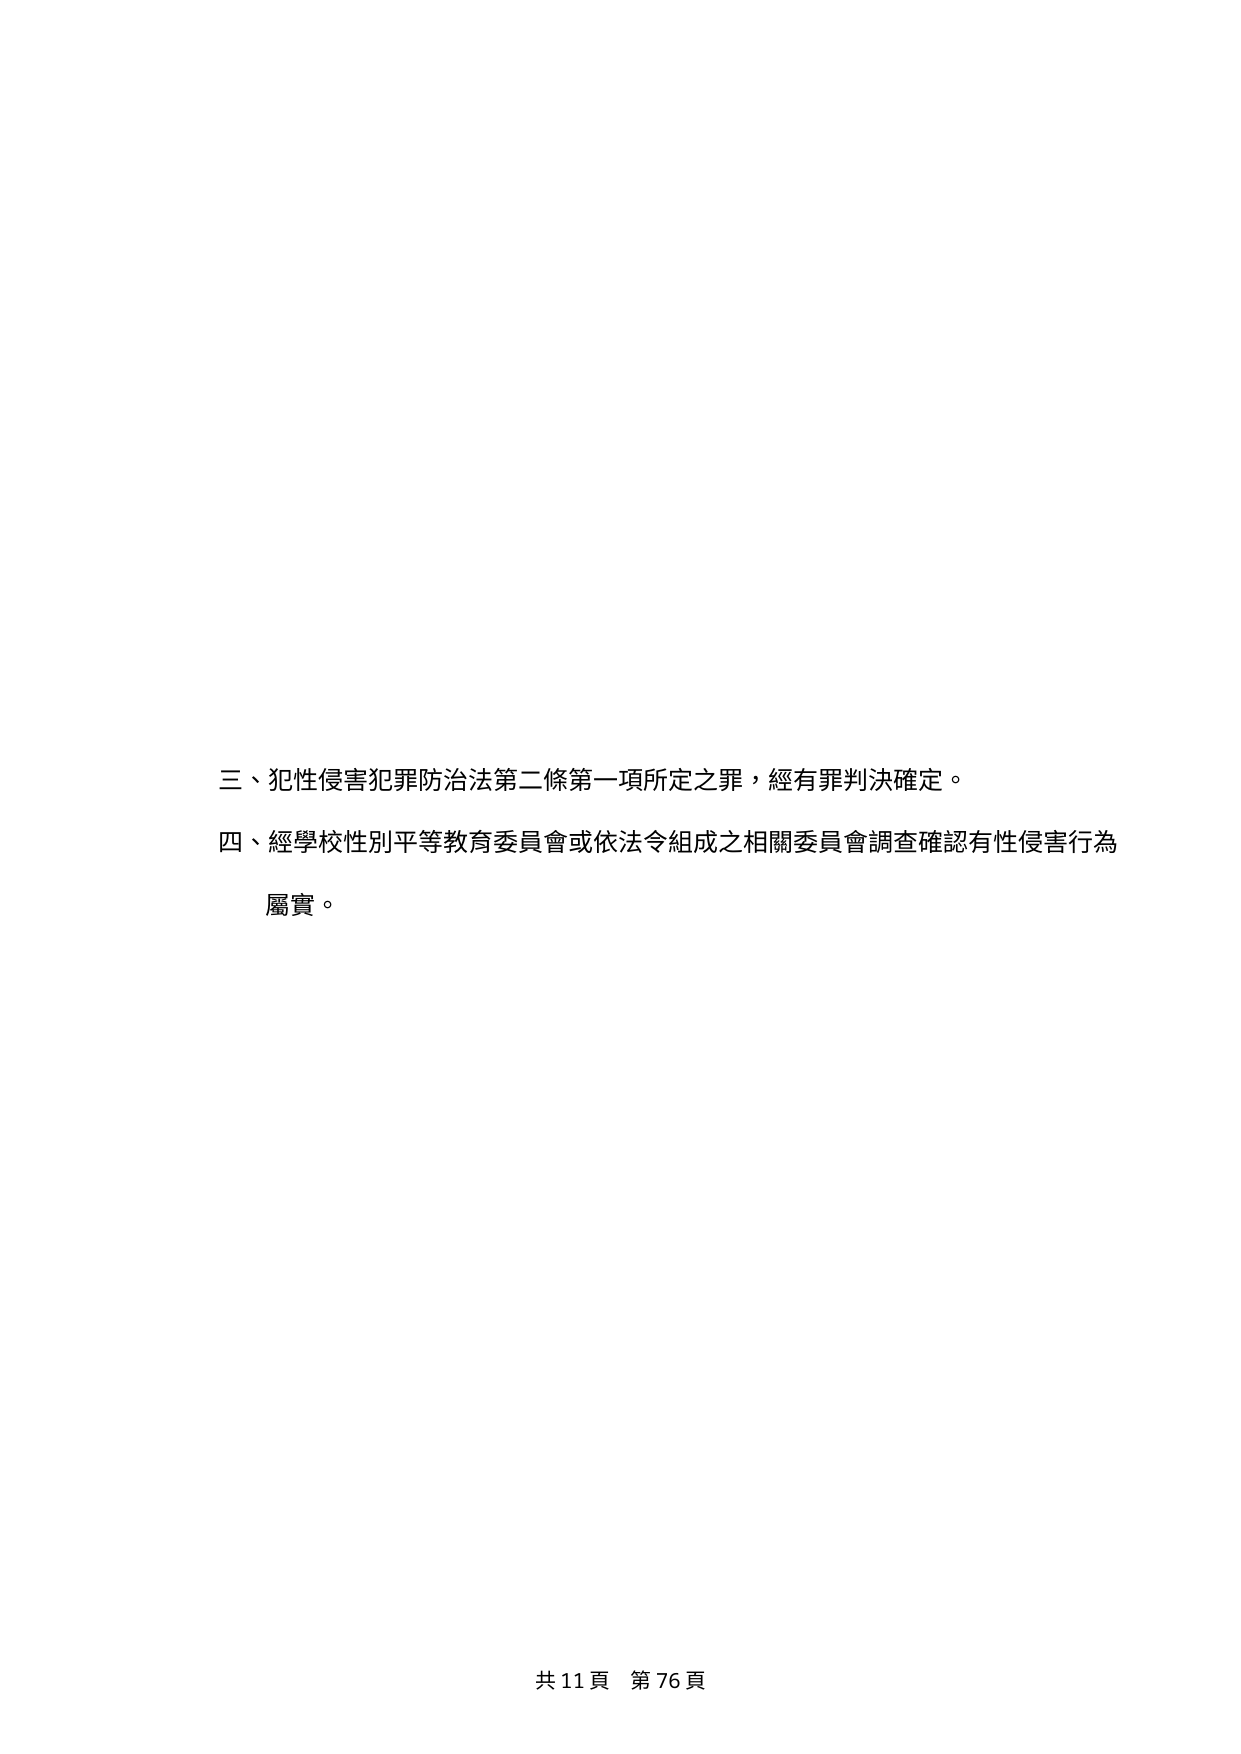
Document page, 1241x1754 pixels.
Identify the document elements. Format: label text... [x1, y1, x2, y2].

text 四、經學校性別平等教育委員會或依法令組成之相關委員會調查確認有性侵害行為屬實。 [218, 799, 1122, 924]
text 三、犯性侵害犯罪防治法第二條第一項所定之罪，經有罪判決確定。 [218, 737, 1122, 799]
